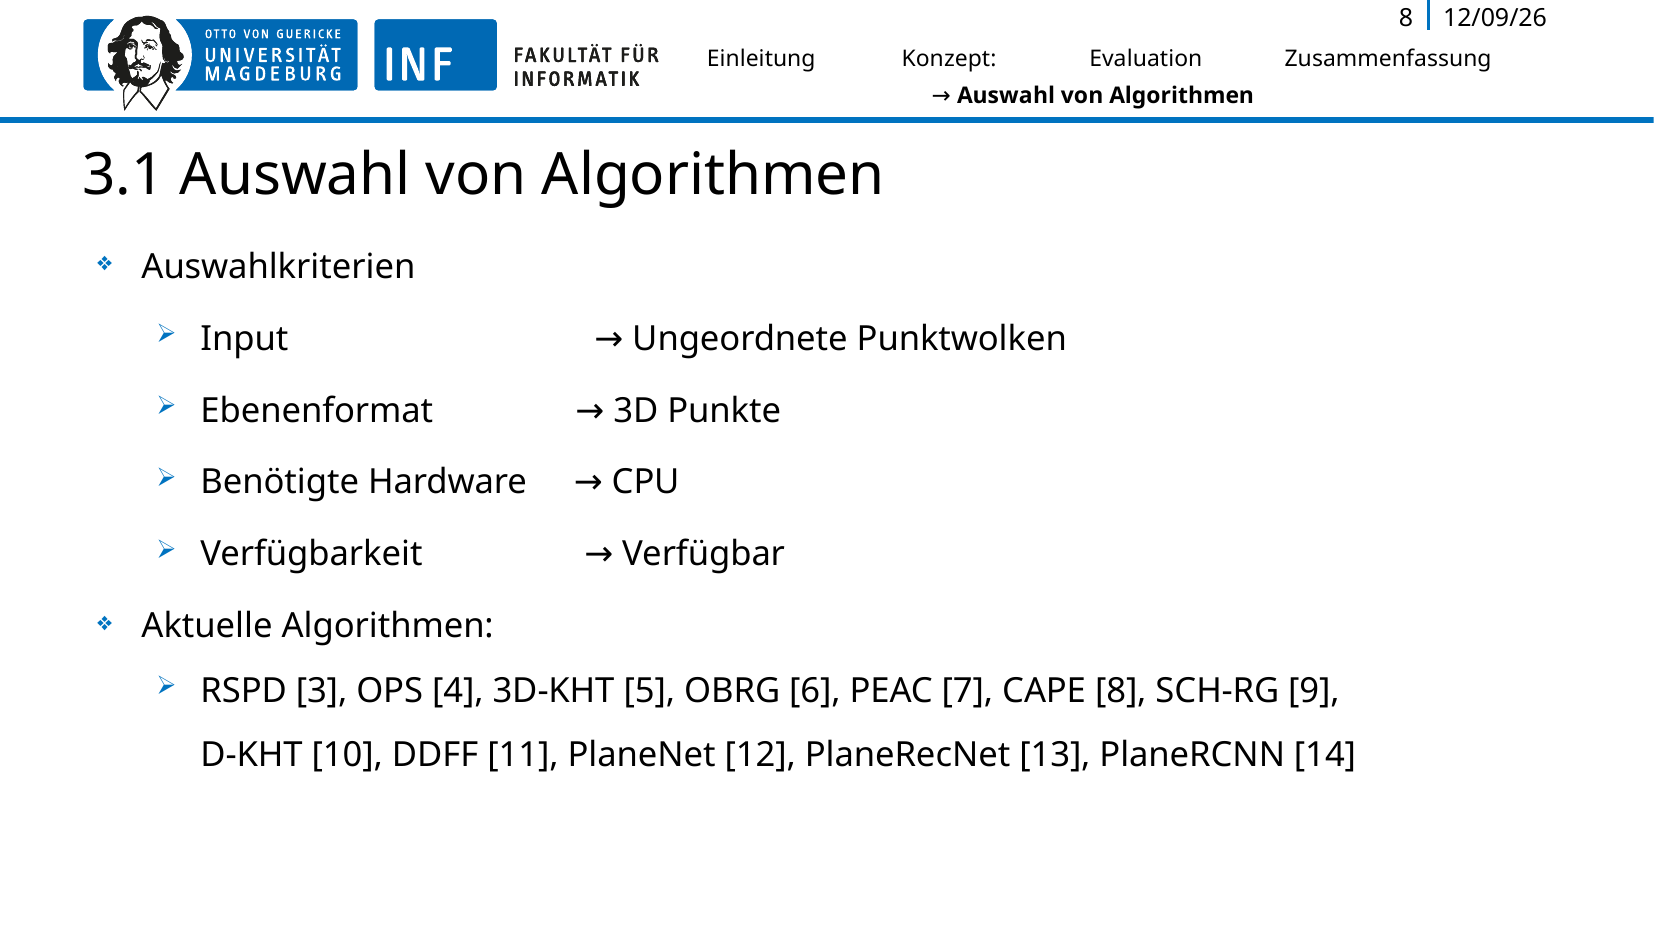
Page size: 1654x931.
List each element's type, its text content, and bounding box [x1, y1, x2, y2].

title 3.1 Auswahl von Algorithmen [82, 131, 1576, 212]
list Auswahlkriterien Input → Ungeordnete Punktwolken Ebenenformat → 3D Punkte Benötigte Hardware → CPU Verfügbarkeit → Verfügbar Aktuelle Algorithmen: RSPD [3], OPS [4], 3D-KHT [5], OBRG [6], PEAC [7], CAPE [8], SCH-RG [9], D-KHT [10], DDFF [11], PlaneNet [12], PlaneRecNet [13], PlaneRCNN [14] [82, 241, 1571, 781]
